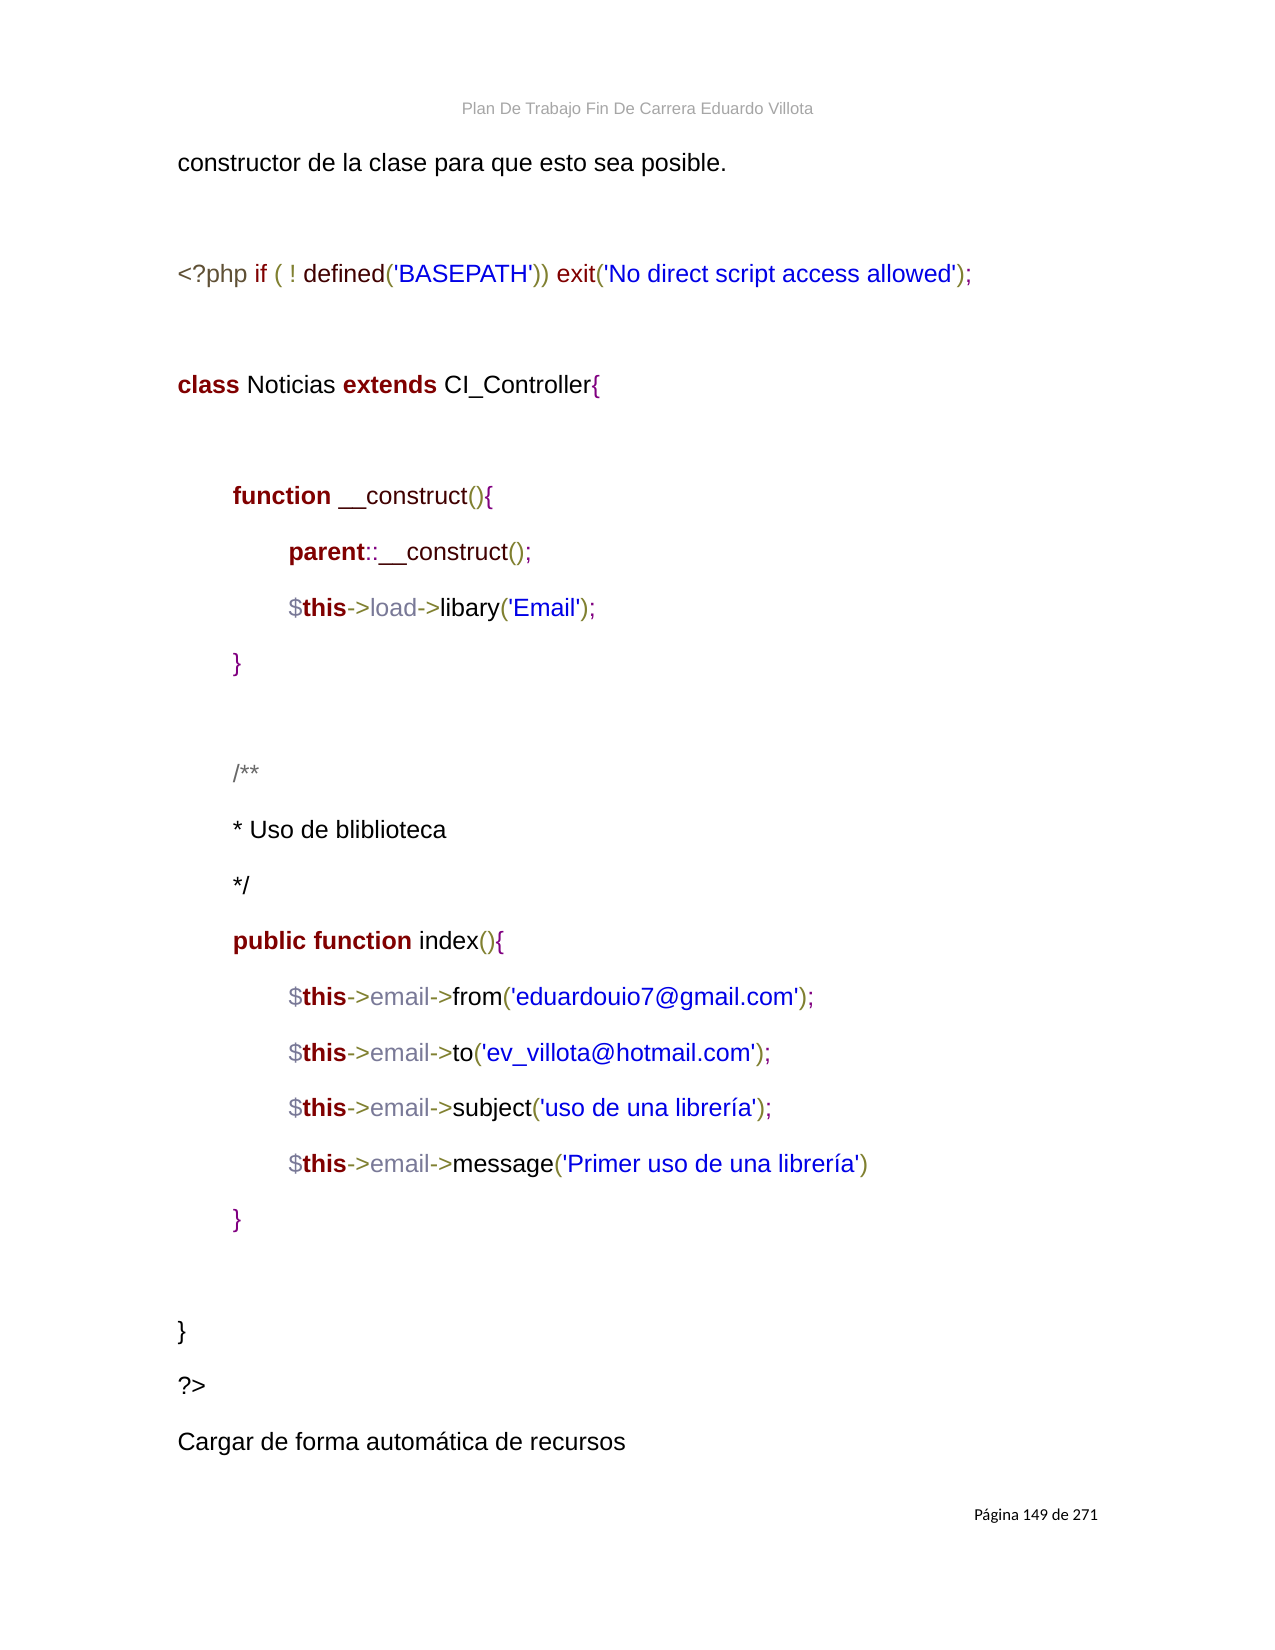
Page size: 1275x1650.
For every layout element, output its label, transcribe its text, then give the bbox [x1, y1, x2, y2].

text $this->load->libary('Email'); [177, 593, 1098, 621]
text $this->email->message('Primer uso de una librería') [177, 1149, 1098, 1178]
text parent::__construct(); [177, 537, 1098, 566]
text } [177, 648, 1098, 677]
text } [177, 1204, 1098, 1233]
text ?> [177, 1371, 1098, 1400]
text Cargar de forma automática de recursos [177, 1427, 1098, 1456]
text $this->email->from('eduardouio7@gmail.com'); [177, 982, 1098, 1011]
text <?php if ( ! defined('BASEPATH')) exit('No direct script access allowed'); [177, 259, 1098, 288]
text function __construct(){ [177, 481, 1098, 510]
text } [177, 1316, 1098, 1344]
text */ [177, 871, 1098, 899]
text constructor de la clase para que esto sea posible. [177, 148, 1098, 176]
text $this->email->to('ev_villota@hotmail.com'); [177, 1038, 1098, 1066]
text $this->email->subject('uso de una librería'); [177, 1093, 1098, 1122]
text * Uso de bliblioteca [177, 815, 1098, 844]
text public function index(){ [177, 926, 1098, 955]
text /** [177, 759, 1098, 788]
text class Noticias extends CI_Controller{ [177, 370, 1098, 399]
